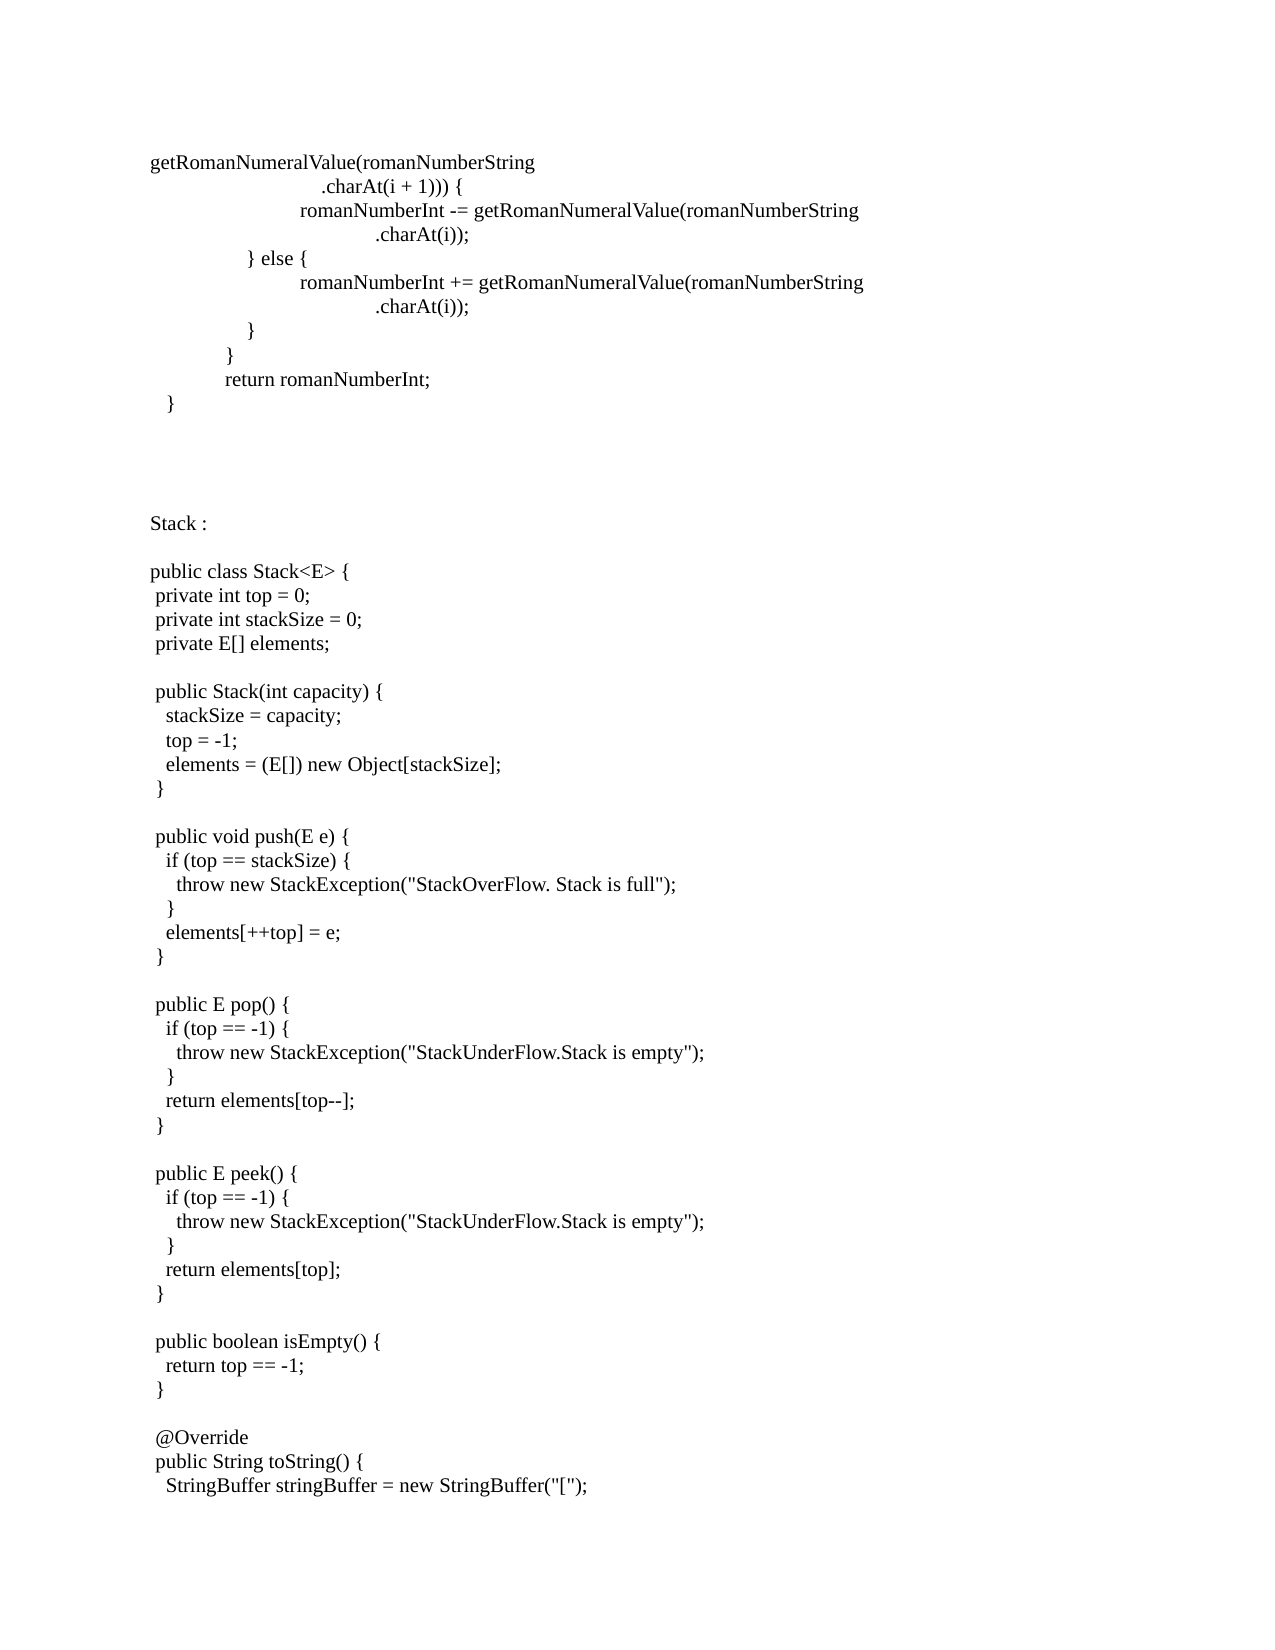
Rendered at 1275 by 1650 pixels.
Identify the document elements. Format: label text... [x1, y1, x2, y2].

text romanNumberInt += getRomanNumeralValue(romanNumberString [150, 270, 1125, 294]
text } [150, 1233, 1125, 1257]
text top = -1; [150, 727, 1125, 752]
text return elements[top]; [150, 1257, 1125, 1281]
text } else { [150, 246, 1125, 270]
text } [150, 1112, 1125, 1137]
text } [150, 1281, 1125, 1305]
text } [150, 944, 1125, 968]
text romanNumberInt -= getRomanNumeralValue(romanNumberString [150, 198, 1125, 222]
text public Stack(int capacity) { [150, 679, 1125, 703]
text public class Stack<E> { [150, 559, 1125, 583]
text if (top == stackSize) { [150, 848, 1125, 872]
text public boolean isEmpty() { [150, 1329, 1125, 1353]
text public String toString() { [150, 1449, 1125, 1473]
text getRomanNumeralValue(romanNumberString [150, 150, 1125, 174]
text } [150, 896, 1125, 920]
text public E peek() { [150, 1161, 1125, 1185]
text private int top = 0; [150, 583, 1125, 607]
text } [150, 776, 1125, 800]
text if (top == -1) { [150, 1016, 1125, 1040]
text .charAt(i + 1))) { [150, 174, 1125, 198]
text private int stackSize = 0; [150, 607, 1125, 631]
text StringBuffer stringBuffer = new StringBuffer("["); [150, 1473, 1125, 1497]
text return romanNumberInt; [150, 367, 1125, 391]
text .charAt(i)); [150, 294, 1125, 318]
text elements[++top] = e; [150, 920, 1125, 944]
text stackSize = capacity; [150, 703, 1125, 727]
text public E pop() { [150, 992, 1125, 1016]
text throw new StackException("StackOverFlow. Stack is full"); [150, 872, 1125, 896]
text throw new StackException("StackUnderFlow.Stack is empty"); [150, 1209, 1125, 1233]
text .charAt(i)); [150, 222, 1125, 246]
text return elements[top--]; [150, 1088, 1125, 1112]
text Stack : [150, 511, 1125, 535]
text } [150, 318, 1125, 342]
text } [150, 1377, 1125, 1401]
text } [150, 342, 1125, 367]
text public void push(E e) { [150, 824, 1125, 848]
text elements = (E[]) new Object[stackSize]; [150, 752, 1125, 776]
text } [150, 1064, 1125, 1088]
text private E[] elements; [150, 631, 1125, 655]
text @Override [150, 1425, 1125, 1449]
text if (top == -1) { [150, 1185, 1125, 1209]
text return top == -1; [150, 1353, 1125, 1377]
text } [150, 391, 1125, 415]
text throw new StackException("StackUnderFlow.Stack is empty"); [150, 1040, 1125, 1064]
